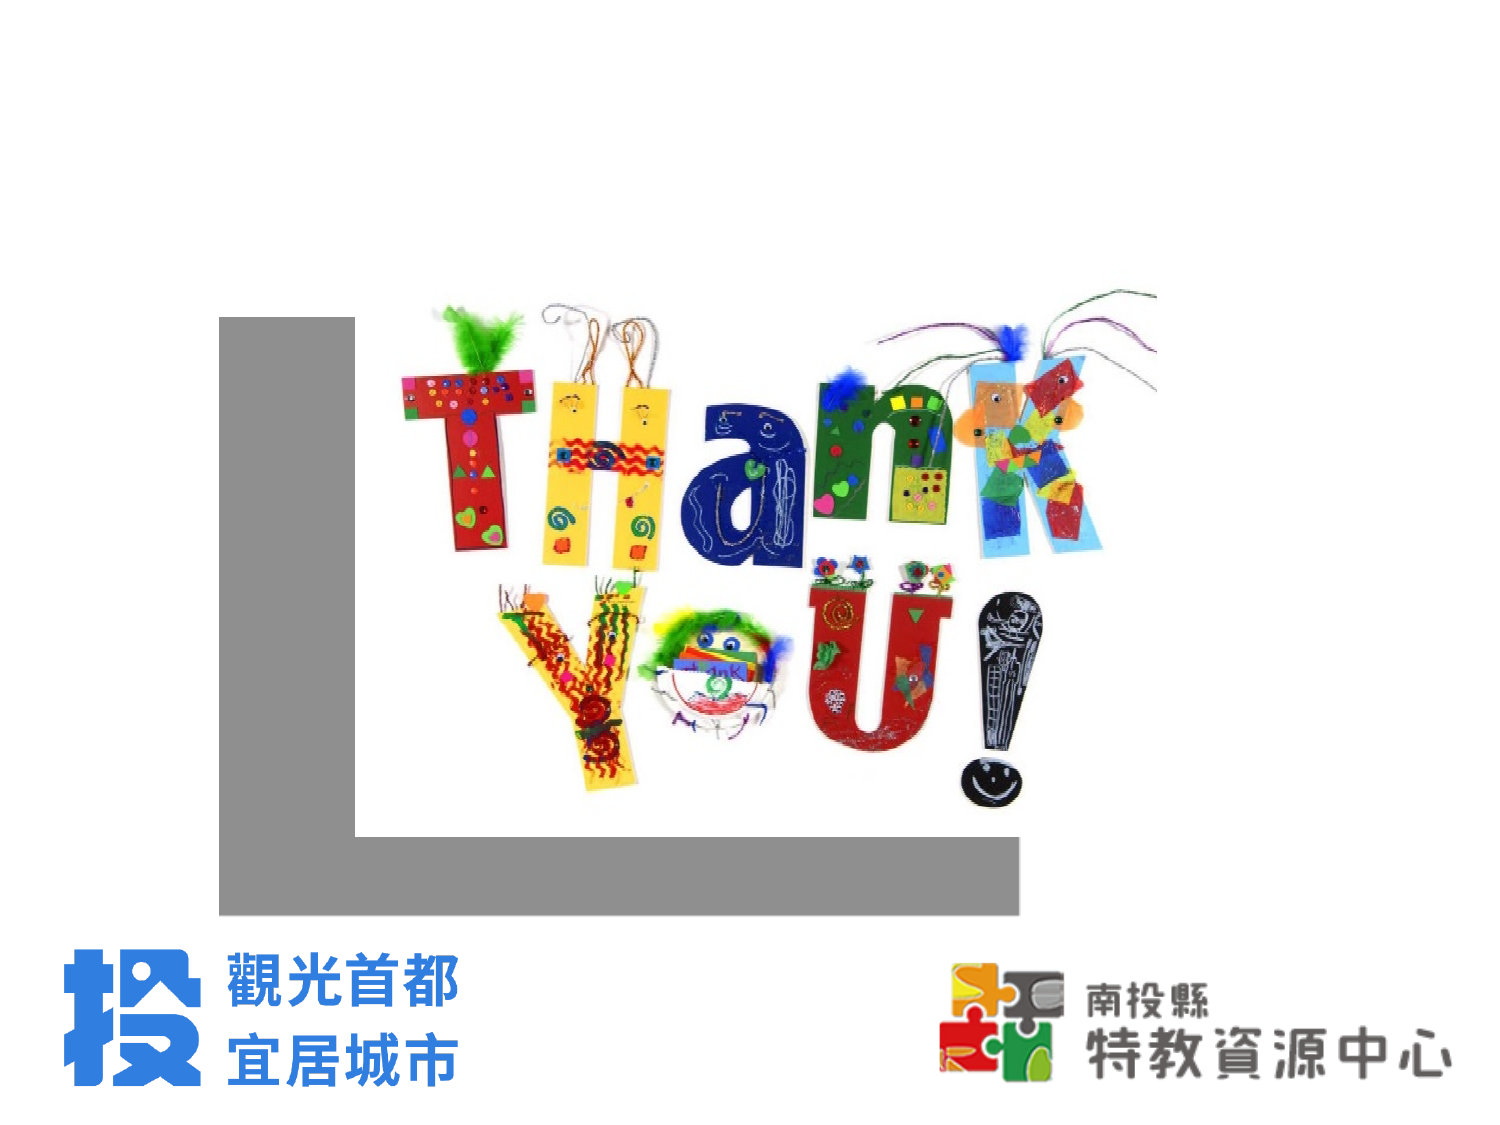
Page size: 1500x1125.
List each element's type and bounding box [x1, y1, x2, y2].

picture [355, 236, 1157, 837]
picture [938, 958, 1460, 1087]
picture [64, 949, 458, 1087]
